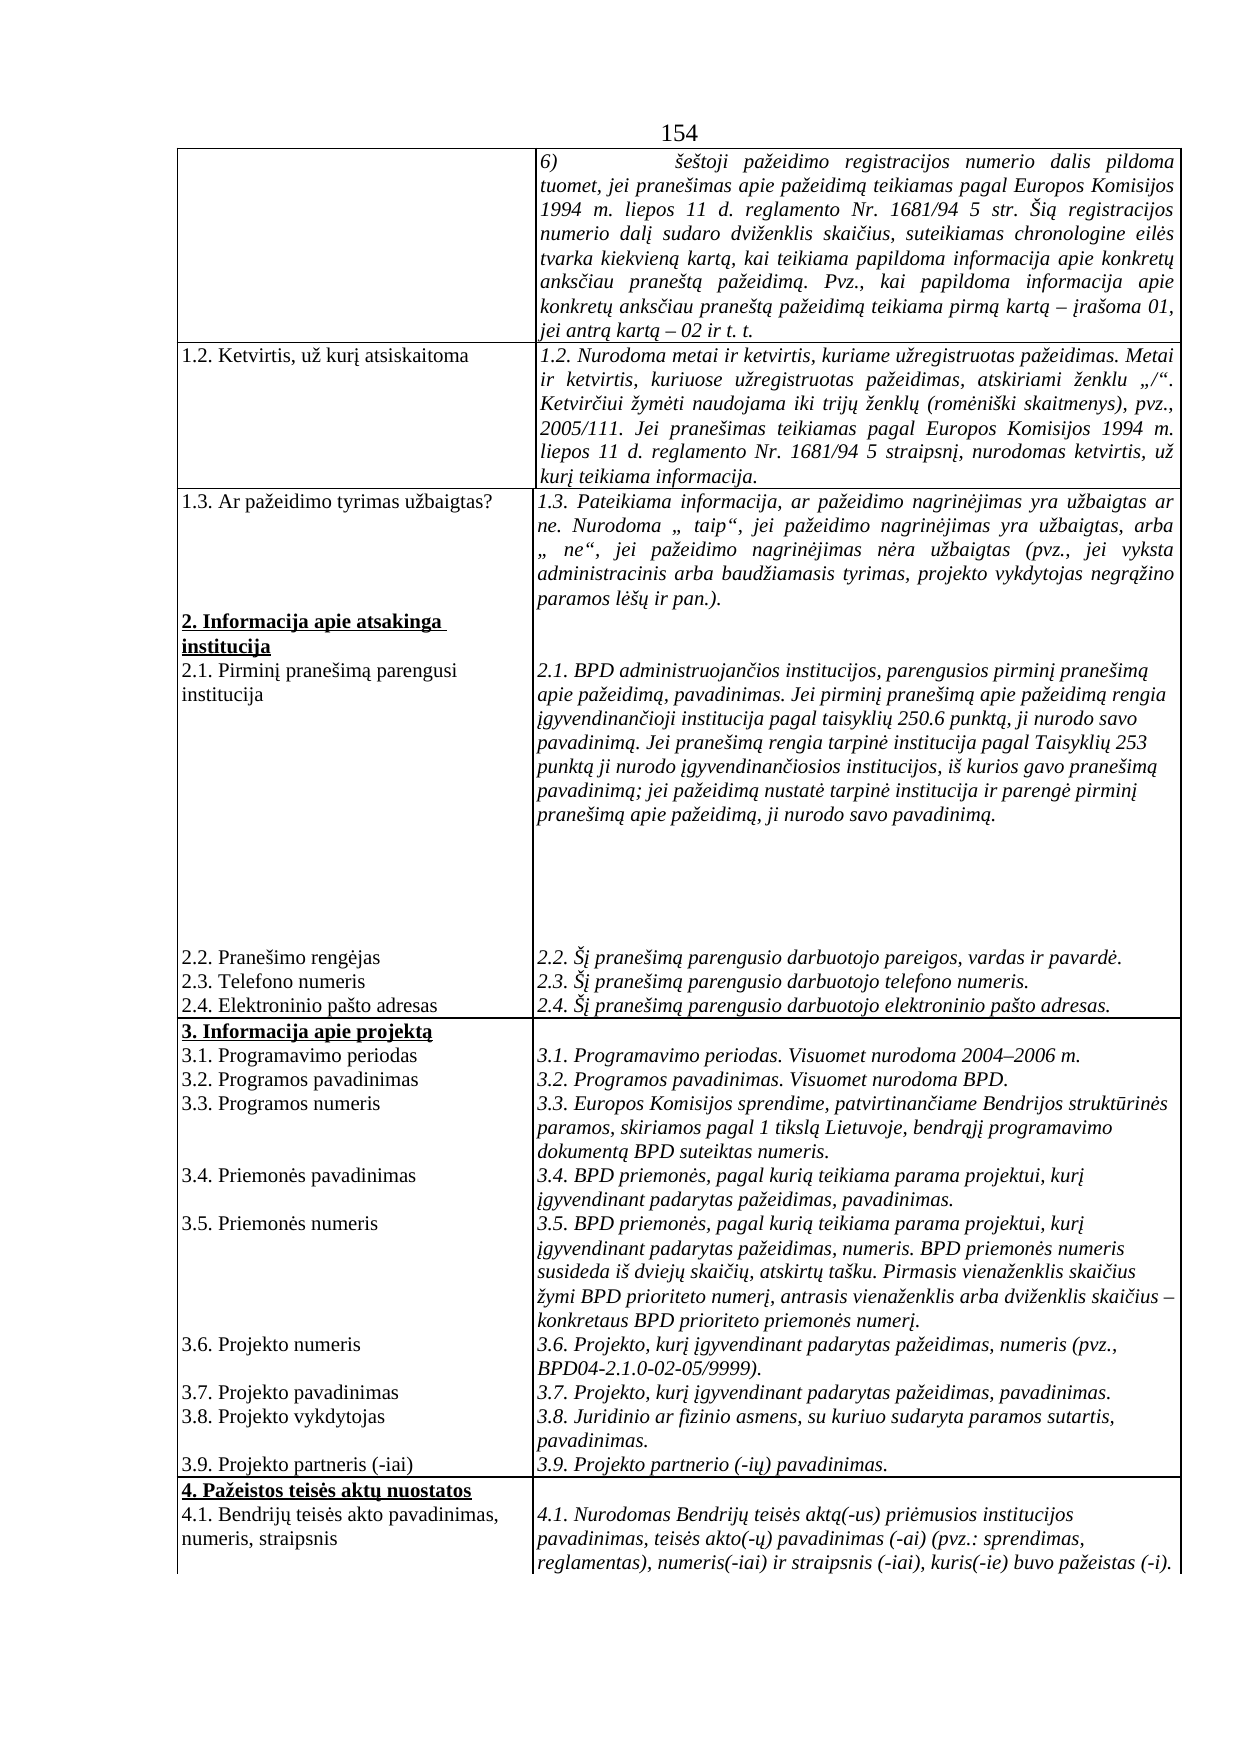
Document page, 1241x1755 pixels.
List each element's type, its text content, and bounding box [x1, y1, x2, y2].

table_cell 3.6. Projekto, kurį įgyvendinant padarytas pažeidimas, numeris (pvz., BPD04-2.1.0-02-05/9999). [534, 1332, 1180, 1380]
table_cell 2.1. Pirminį pranešimą parengusi institucija [178, 658, 532, 945]
table_cell 3.8. Projekto vykdytojas [178, 1404, 532, 1452]
table_cell [534, 1019, 1180, 1043]
table_cell 3.4. Priemonės pavadinimas [178, 1163, 532, 1211]
table_cell 3.3. Programos numeris [178, 1091, 532, 1163]
table_cell 3.2. Programos pavadinimas. Visuomet nurodoma BPD. [534, 1067, 1180, 1091]
table_cell 1.2. Ketvirtis, už kurį atsiskaitoma [178, 343, 535, 488]
table_cell 3.1. Programavimo periodas [178, 1043, 532, 1067]
table_cell 2.2. Pranešimo rengėjas [178, 945, 532, 969]
table_cell [534, 610, 1180, 658]
table_cell 2. Informacija apie atsakinga institucija [178, 610, 532, 658]
table_cell 1.3. Ar pažeidimo tyrimas užbaigtas? [178, 489, 532, 609]
table_cell 3.6. Projekto numeris [178, 1332, 532, 1380]
table_cell 3.1. Programavimo periodas. Visuomet nurodoma 2004–2006 m. [534, 1043, 1180, 1067]
table_cell 3.3. Europos Komisijos sprendime, patvirtinančiame Bendrijos struktūrinės paramos, skiriamos pagal 1 tikslą Lietuvoje, bendrąjį programavimo dokumentą BPD suteiktas numeris. [534, 1091, 1180, 1163]
table_cell [534, 1478, 1180, 1502]
table_cell 6) šeštoji pažeidimo registracijos numerio dalis pildoma tuomet, jei pranešimas apie pažeidimą teikiamas pagal Europos Komisijos 1994 m. liepos 11 d. reglamento Nr. 1681/94 5 str. Šią registracijos numerio dalį sudaro dviženklis skaičius, suteikiamas chronologine eilės tvarka kiekvieną kartą, kai teikiama papildoma informacija apie konkretų anksčiau praneštą pažeidimą. Pvz., kai papildoma informacija apie konkretų anksčiau praneštą pažeidimą teikiama pirmą kartą – įrašoma 01, jei antrą kartą – 02 ir t. t. [537, 149, 1180, 342]
table_cell 3.8. Juridinio ar fizinio asmens, su kuriuo sudaryta paramos sutartis, pavadinimas. [534, 1404, 1180, 1452]
table_cell 2.2. Šį pranešimą parengusio darbuotojo pareigos, vardas ir pavardė. [534, 945, 1180, 969]
table_cell 4.1. Nurodomas Bendrijų teisės aktą(-us) priėmusios institucijos pavadinimas, teisės akto(-ų) pavadinimas (-ai) (pvz.: sprendimas, reglamentas), numeris(-iai) ir straipsnis (-iai), kuris(-ie) buvo pažeistas (-i). [534, 1502, 1180, 1574]
table_cell 1.2. Nurodoma metai ir ketvirtis, kuriame užregistruotas pažeidimas. Metai ir ketvirtis, kuriuose užregistruotas pažeidimas, atskiriami ženklu „/“. Ketvirčiui žymėti naudojama iki trijų ženklų (romėniški skaitmenys), pvz., 2005/111. Jei pranešimas teikiamas pagal Europos Komisijos 1994 m. liepos 11 d. reglamento Nr. 1681/94 5 straipsnį, nurodomas ketvirtis, už kurį teikiama informacija. [537, 343, 1180, 488]
table_cell 3.7. Projekto, kurį įgyvendinant padarytas pažeidimas, pavadinimas. [534, 1380, 1180, 1404]
table_cell 2.4. Elektroninio pašto adresas [178, 993, 532, 1017]
table_cell 2.1. BPD administruojančios institucijos, parengusios pirminį pranešimą apie pažeidimą, pavadinimas. Jei pirminį pranešimą apie pažeidimą rengia įgyvendinančioji institucija pagal taisyklių 250.6 punktą, ji nurodo savo pavadinimą. Jei pranešimą rengia tarpinė institucija pagal Taisyklių 253 punktą ji nurodo įgyvendinančiosios institucijos, iš kurios gavo pranešimą pavadinimą; jei pažeidimą nustatė tarpinė institucija ir parengė pirminį pranešimą apie pažeidimą, ji nurodo savo pavadinimą. [534, 658, 1180, 945]
table_cell 3.5. Priemonės numeris [178, 1211, 532, 1332]
table_cell 4. Pažeistos teisės aktų nuostatos [178, 1478, 532, 1502]
table_cell 4.1. Bendrijų teisės akto pavadinimas, numeris, straipsnis [178, 1502, 532, 1574]
table_cell 3.9. Projekto partneris (-iai) [178, 1452, 532, 1476]
table_cell 2.3. Šį pranešimą parengusio darbuotojo telefono numeris. [534, 969, 1180, 993]
table_cell [178, 149, 535, 342]
table_cell 3.7. Projekto pavadinimas [178, 1380, 532, 1404]
table_cell 3.4. BPD priemonės, pagal kurią teikiama parama projektui, kurį įgyvendinant padarytas pažeidimas, pavadinimas. [534, 1163, 1180, 1211]
table_cell 2.3. Telefono numeris [178, 969, 532, 993]
table_cell 2.4. Šį pranešimą parengusio darbuotojo elektroninio pašto adresas. [534, 993, 1180, 1017]
table_cell 3.9. Projekto partnerio (-ių) pavadinimas. [534, 1452, 1180, 1476]
table_cell 3. Informacija apie projektą [178, 1019, 532, 1043]
table_cell 1.3. Pateikiama informacija, ar pažeidimo nagrinėjimas yra užbaigtas ar ne. Nurodoma „ taip“, jei pažeidimo nagrinėjimas yra užbaigtas, arba „ ne“, jei pažeidimo nagrinėjimas nėra užbaigtas (pvz., jei vyksta administracinis arba baudžiamasis tyrimas, projekto vykdytojas negrąžino paramos lėšų ir pan.). [534, 489, 1180, 609]
table_cell 3.2. Programos pavadinimas [178, 1067, 532, 1091]
table_cell 3.5. BPD priemonės, pagal kurią teikiama parama projektui, kurį įgyvendinant padarytas pažeidimas, numeris. BPD priemonės numeris susideda iš dviejų skaičių, atskirtų tašku. Pirmasis vienaženklis skaičius žymi BPD prioriteto numerį, antrasis vienaženklis arba dviženklis skaičius – konkretaus BPD prioriteto priemonės numerį. [534, 1211, 1180, 1332]
